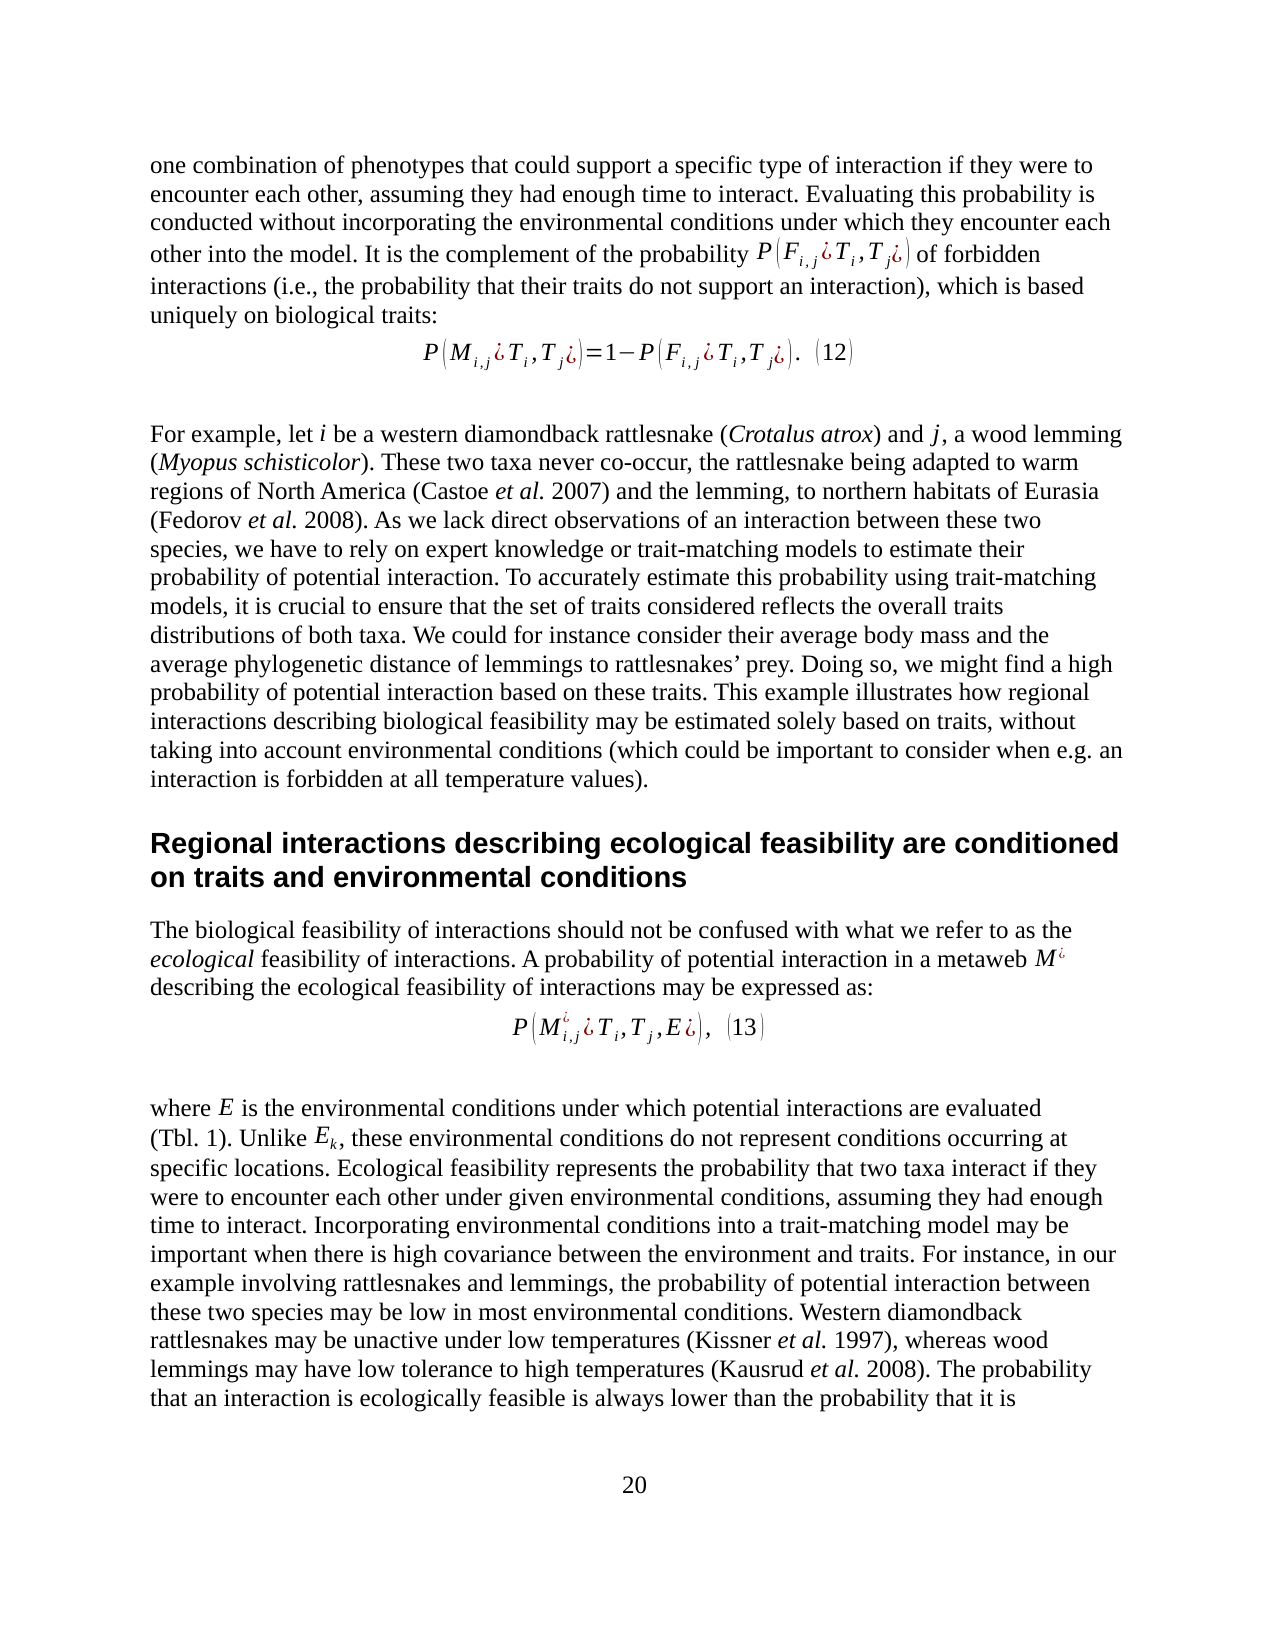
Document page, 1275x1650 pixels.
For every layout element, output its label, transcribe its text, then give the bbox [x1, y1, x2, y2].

text The biological feasibility of interactions should not be confused with what we refer to as the ecological feasibility of interactions. A probability of potential interaction in a metaweb describing the ecological feasibility of interactions may be expressed as: [150, 915, 1125, 1001]
text where is the environmental conditions under which potential interactions are evaluated (Tbl. 1). Unlike , these environmental conditions do not represent conditions occurring at specific locations. Ecological feasibility represents the probability that two taxa interact if they were to encounter each other under given environmental conditions, assuming they had enough time to interact. Incorporating environmental conditions into a trait-matching model may be important when there is high covariance between the environment and traits. For instance, in our example involving rattlesnakes and lemmings, the probability of potential interaction between these two species may be low in most environmental conditions. Western diamondback rattlesnakes may be unactive under low temperatures (Kissner et al. 1997), whereas wood lemmings may have low tolerance to high temperatures (Kausrud et al. 2008). The probability that an interaction is ecologically feasible is always lower than the probability that it is [150, 1093, 1125, 1412]
subtitle Regional interactions describing ecological feasibility are conditioned on traits and environmental conditions [150, 826, 1125, 893]
text one combination of phenotypes that could support a specific type of interaction if they were to encounter each other, assuming they had enough time to interact. Evaluating this probability is conducted without incorporating the environmental conditions under which they encounter each other into the model. It is the complement of the probability of forbidden interactions (i.e., the probability that their traits do not support an interaction), which is based uniquely on biological traits: [150, 150, 1125, 328]
text For example, let be a western diamondback rattlesnake (Crotalus atrox) and , a wood lemming (Myopus schisticolor). These two taxa never co-occur, the rattlesnake being adapted to warm regions of North America (Castoe et al. 2007) and the lemming, to northern habitats of Eurasia (Fedorov et al. 2008). As we lack direct observations of an interaction between these two species, we have to rely on expert knowledge or trait-matching models to estimate their probability of potential interaction. To accurately estimate this probability using trait-matching models, it is crucial to ensure that the set of traits considered reflects the overall traits distributions of both taxa. We could for instance consider their average body mass and the average phylogenetic distance of lemmings to rattlesnakes’ prey. Doing so, we might find a high probability of potential interaction based on these traits. This example illustrates how regional interactions describing biological feasibility may be estimated solely based on traits, without taking into account environmental conditions (which could be important to consider when e.g. an interaction is forbidden at all temperature values). [150, 419, 1125, 792]
